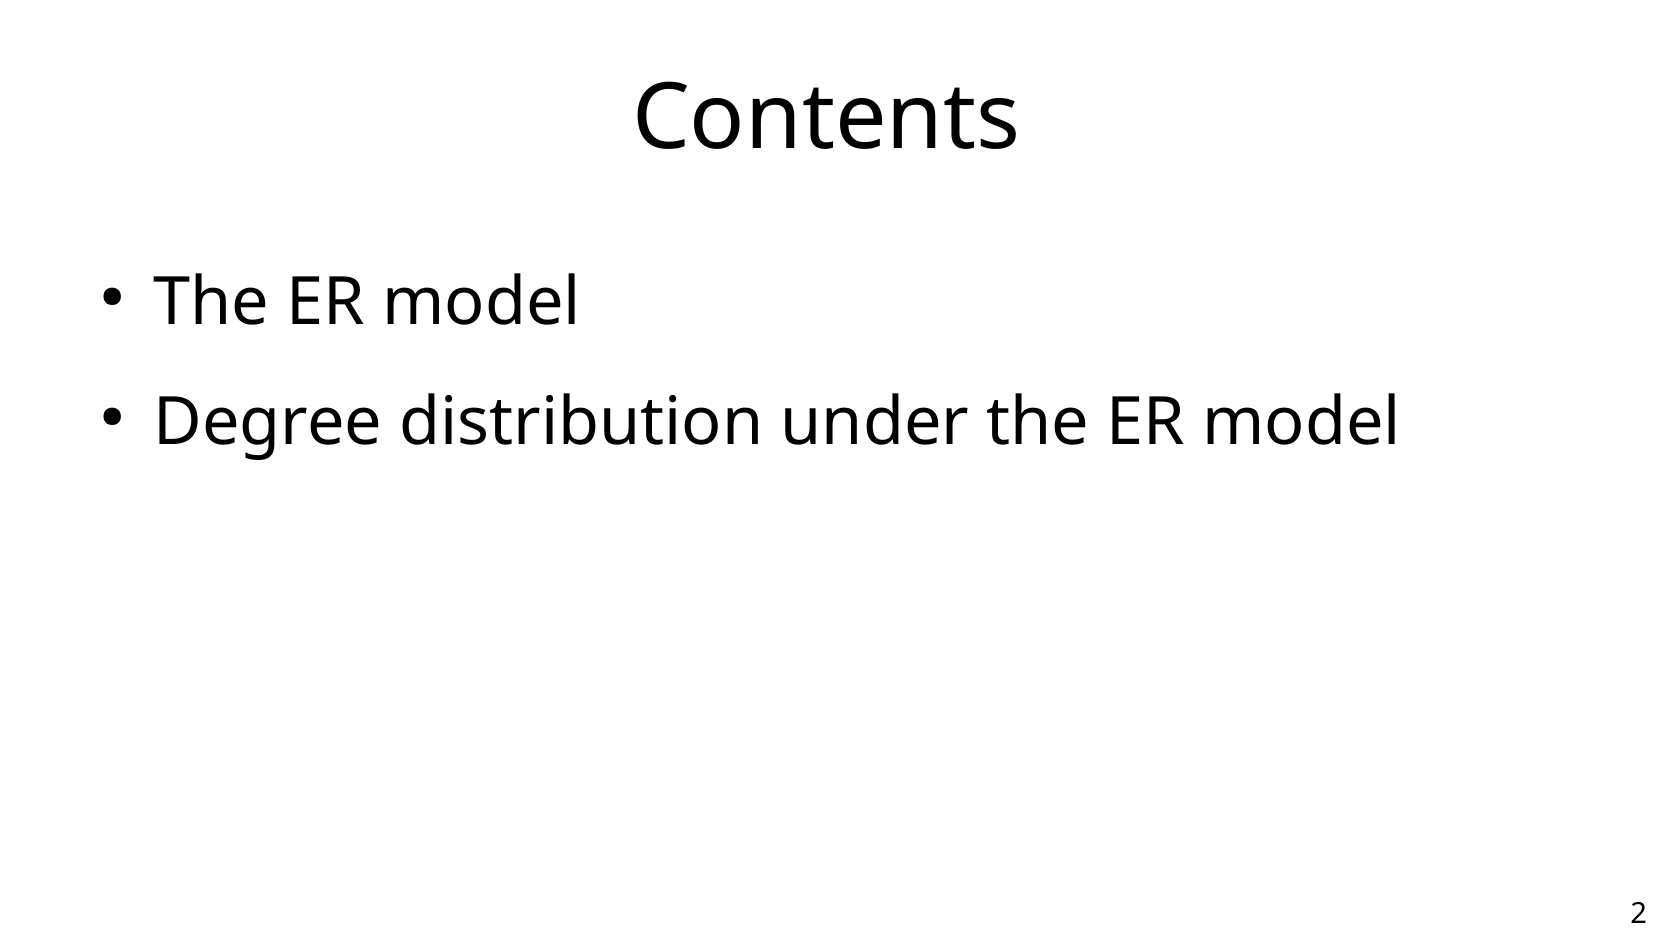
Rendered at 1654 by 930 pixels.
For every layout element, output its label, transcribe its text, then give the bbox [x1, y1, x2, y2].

list The ER model Degree distribution under the ER model [82, 252, 1571, 793]
title Contents [82, 1, 1571, 225]
